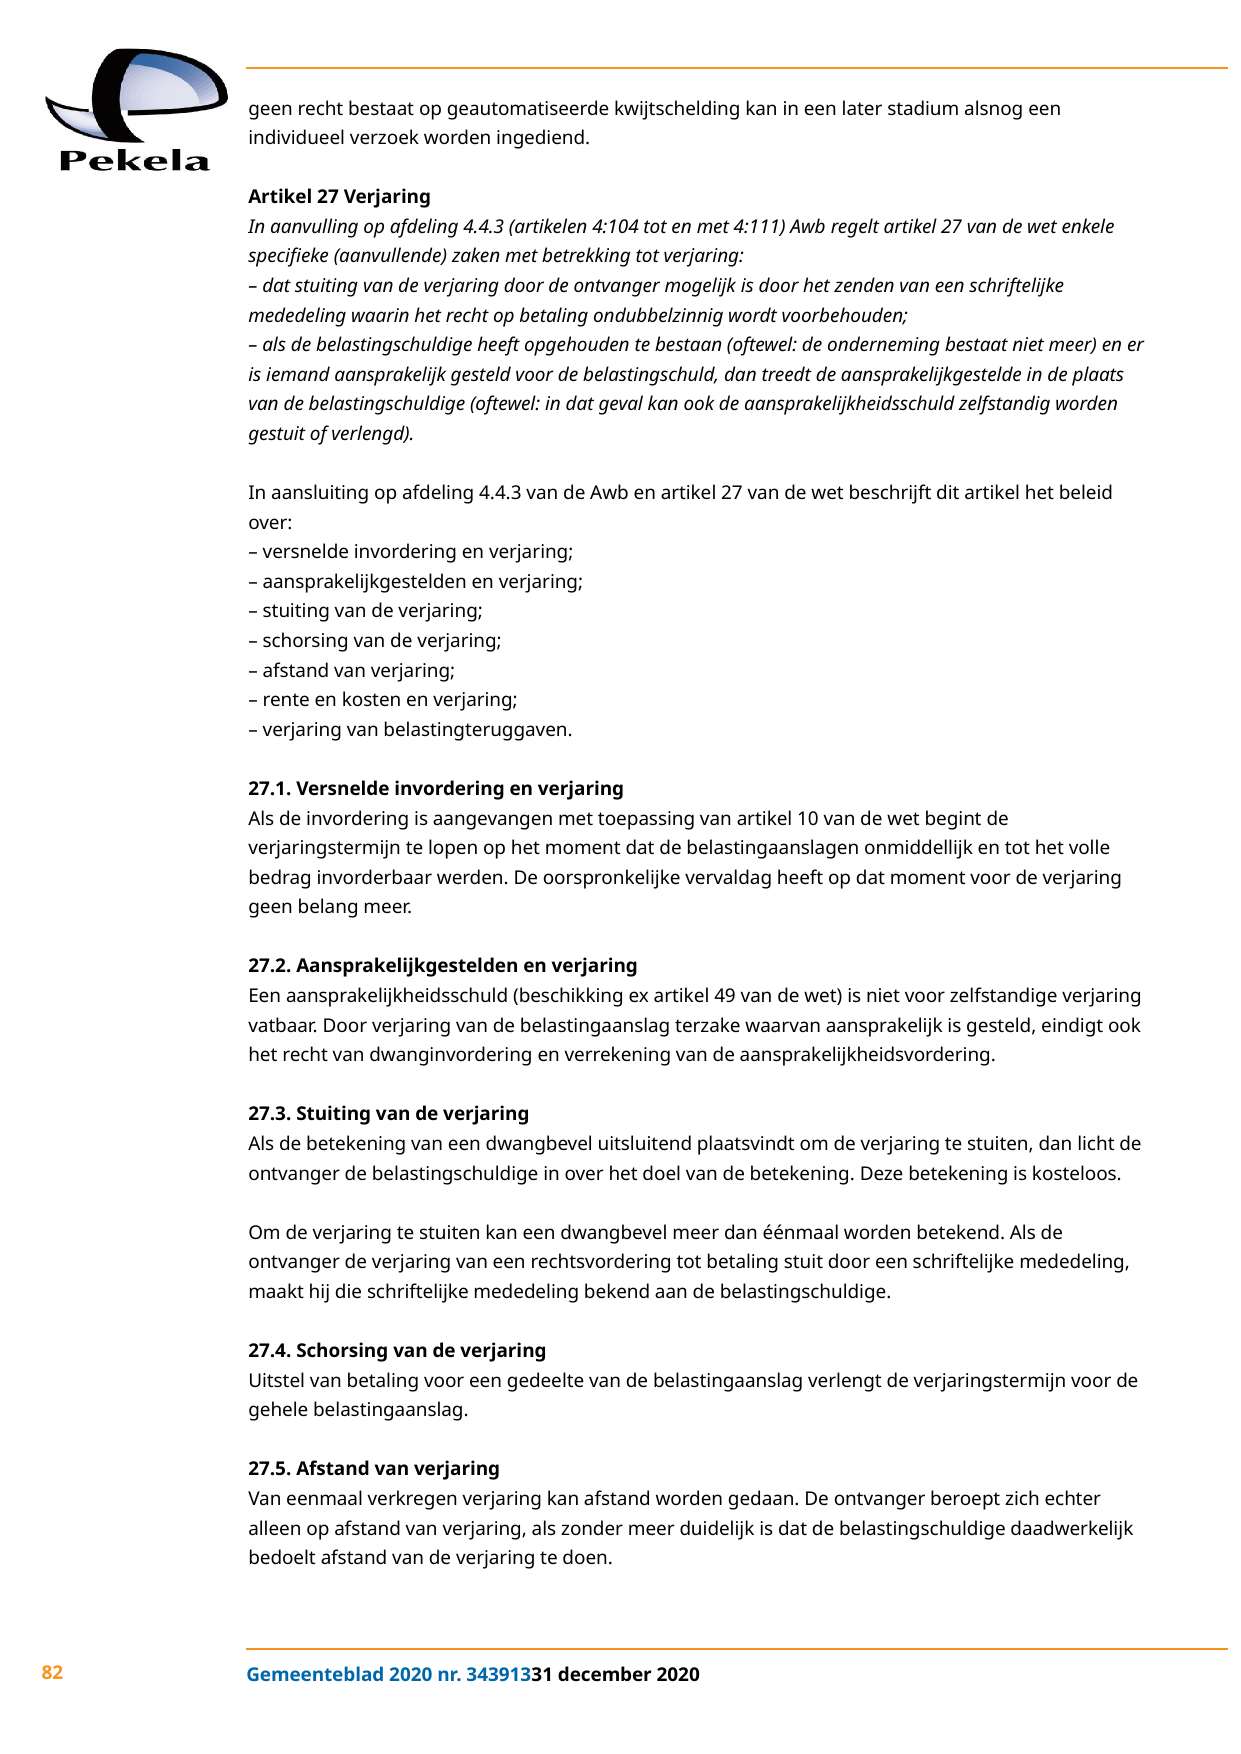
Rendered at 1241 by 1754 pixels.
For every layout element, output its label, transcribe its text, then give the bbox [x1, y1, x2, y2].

text geen recht bestaat op geautomatiseerde kwijtschelding kan in een later stadium alsnog een individueel verzoek worden ingediend. [248, 95, 1152, 150]
text 27.1. Versnelde invordering en verjaring [248, 775, 1152, 801]
text In aanvulling op afdeling 4.4.3 (artikelen 4:104 tot en met 4:111) Awb regelt artikel 27 van de wet enkele specifieke (aanvullende) zaken met betrekking tot verjaring: [248, 213, 1152, 268]
picture [41, 47, 231, 172]
text 27.4. Schorsing van de verjaring [248, 1337, 1152, 1363]
text – rente en kosten en verjaring; [248, 686, 1152, 712]
text – schorsing van de verjaring; [248, 627, 1152, 653]
text – stuiting van de verjaring; [248, 598, 1152, 623]
text 27.3. Stuiting van de verjaring [248, 1101, 1152, 1126]
text Als de invordering is aangevangen met toepassing van artikel 10 van de wet begint de verjaringstermijn te lopen op het moment dat de belastingaanslagen onmiddellijk en tot het volle bedrag invorderbaar werden. De oorspronkelijke vervaldag heeft op dat moment voor de verjaring geen belang meer. [248, 805, 1152, 919]
text 27.5. Afstand van verjaring [248, 1456, 1152, 1481]
text Als de betekening van een dwangbevel uitsluitend plaatsvindt om de verjaring te stuiten, dan licht de ontvanger de belastingschuldige in over het doel van de betekening. Deze betekening is kosteloos. [248, 1130, 1152, 1186]
text Artikel 27 Verjaring [248, 183, 1152, 209]
text 27.2. Aansprakelijkgestelden en verjaring [248, 953, 1152, 978]
text – als de belastingschuldige heeft opgehouden te bestaan (oftewel: de onderneming bestaat niet meer) en er is iemand aansprakelijk gesteld voor de belastingschuld, dan treedt de aansprakelijkgestelde in de plaats van de belastingschuldige (oftewel: in dat geval kan ook de aansprakelijkheidsschuld zelfstandig worden gestuit of verlengd). [248, 331, 1152, 446]
text Om de verjaring te stuiten kan een dwangbevel meer dan éénmaal worden betekend. Als de ontvanger de verjaring van een rechtsvordering tot betaling stuit door een schriftelijke mededeling, maakt hij die schriftelijke mededeling bekend aan de belastingschuldige. [248, 1219, 1152, 1304]
text Een aansprakelijkheidsschuld (beschikking ex artikel 49 van de wet) is niet voor zelfstandige verjaring vatbaar. Door verjaring van de belastingaanslag terzake waarvan aansprakelijk is gesteld, eindigt ook het recht van dwanginvordering en verrekening van de aansprakelijkheidsvordering. [248, 982, 1152, 1067]
text In aansluiting op afdeling 4.4.3 van de Awb en artikel 27 van de wet beschrijft dit artikel het beleid over: [248, 479, 1152, 535]
text Uitstel van betaling voor een gedeelte van de belastingaanslag verlengt de verjaringstermijn voor de gehele belastingaanslag. [248, 1367, 1152, 1422]
text – verjaring van belastingteruggaven. [248, 716, 1152, 742]
text – dat stuiting van de verjaring door de ontvanger mogelijk is door het zenden van een schriftelijke mededeling waarin het recht op betaling ondubbelzinnig wordt voorbehouden; [248, 272, 1152, 328]
text – afstand van verjaring; [248, 657, 1152, 683]
text – versnelde invordering en verjaring; [248, 538, 1152, 564]
text Van eenmaal verkregen verjaring kan afstand worden gedaan. De ontvanger beroept zich echter alleen op afstand van verjaring, als zonder meer duidelijk is dat de belastingschuldige daadwerkelijk bedoelt afstand van de verjaring te doen. [248, 1485, 1152, 1570]
text – aansprakelijkgestelden en verjaring; [248, 568, 1152, 594]
